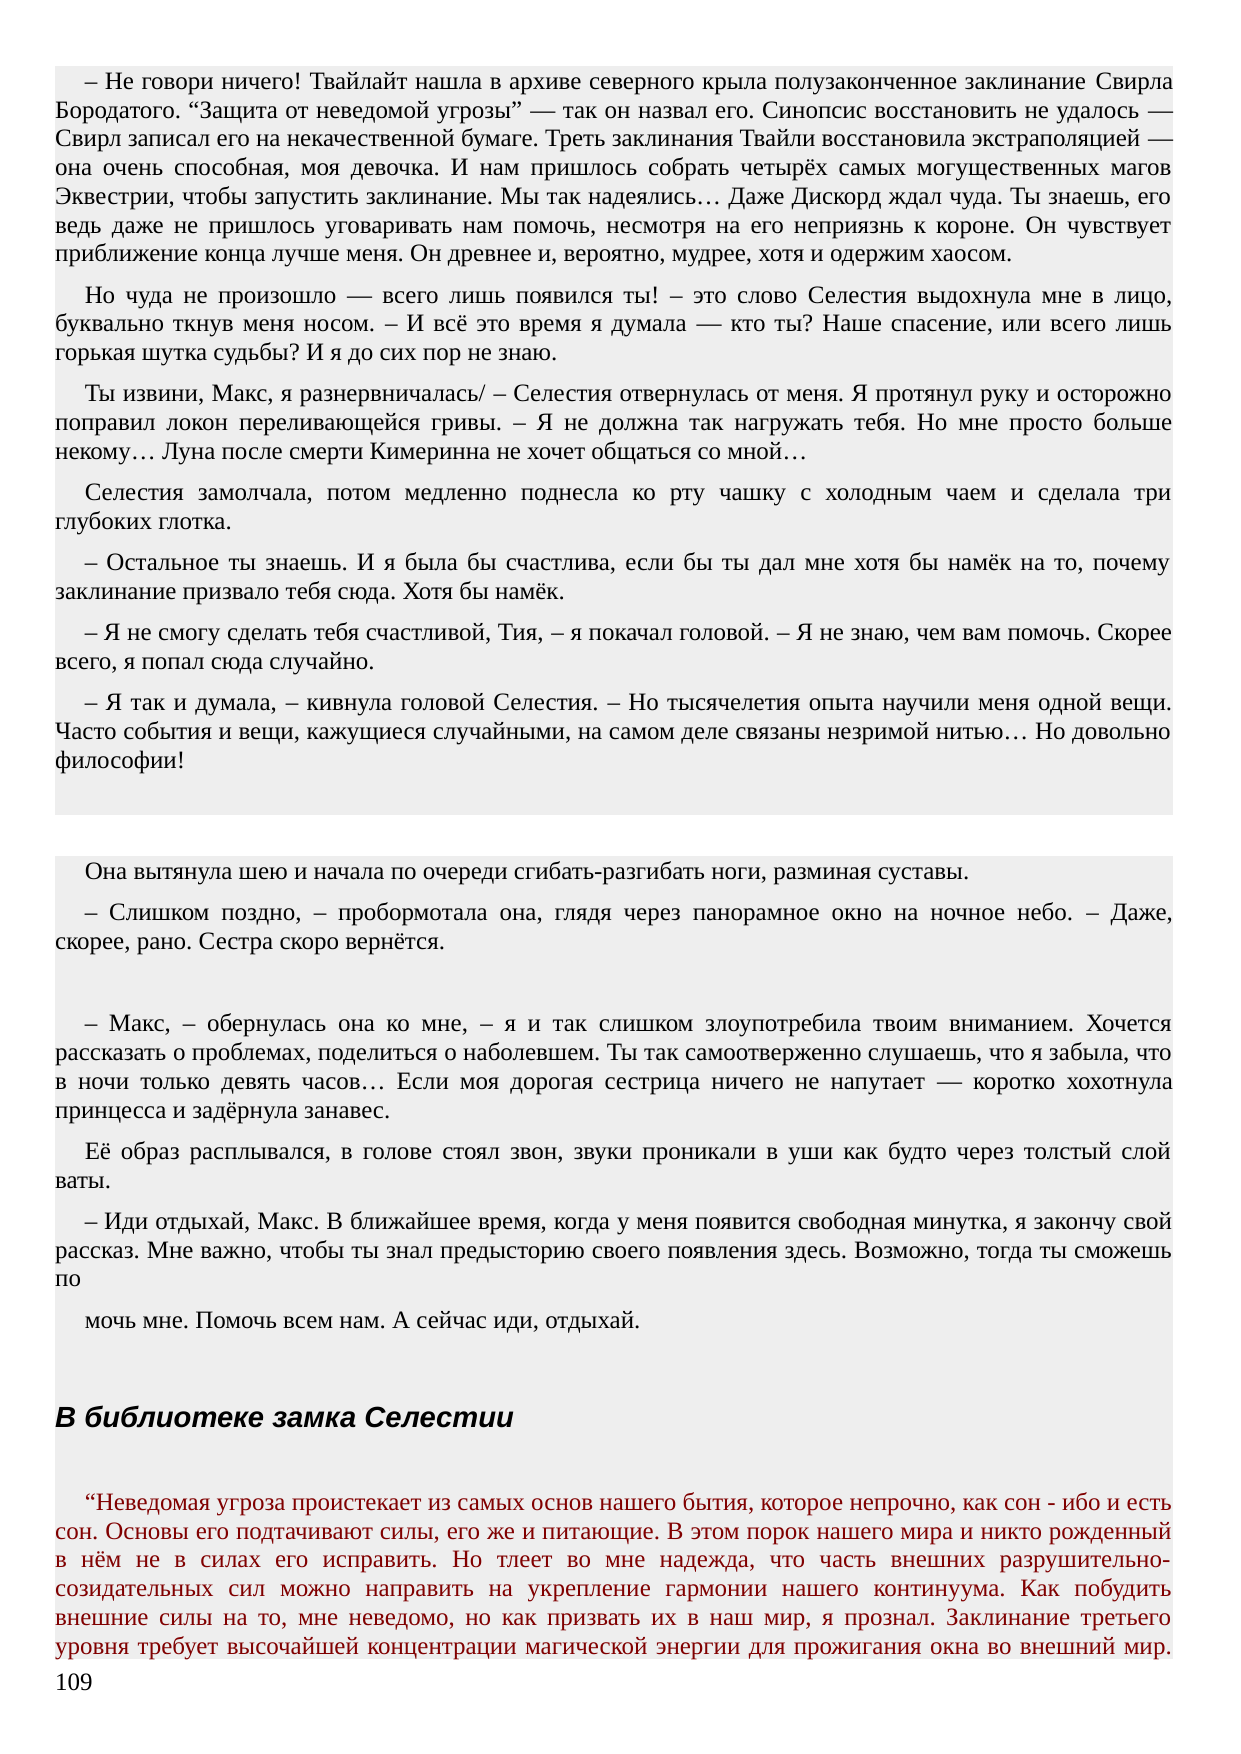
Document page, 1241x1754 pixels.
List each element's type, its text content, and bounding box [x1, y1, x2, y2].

text – Не говори ничего! Твайлайт нашла в архиве северного крыла полузаконченное заклинание Cвирла Бородатого. “Защита от неведомой угрозы” — так он назвал его. Синопсис восстановить не удалось — Свирл записал его на некачественной бумаге. Треть заклинания Твайли восстановила экстраполяцией — она очень способная, моя девочка. И нам пришлось собрать четырёх самых могущественных магов Эквестрии, чтобы запустить заклинание. Мы так надеялись… Даже Дискорд ждал чуда. Ты знаешь, его ведь даже не пришлось уговаривать нам помочь, несмотря на его неприязнь к короне. Он чувствует приближение конца лучше меня. Он древнее и, вероятно, мудрее, хотя и одержим хаосом. [55, 66, 1173, 267]
text – Я так и думала, – кивнула головой Селестия. – Но тысячелетия опыта научили меня одной вещи. Часто события и вещи, кажущиеся случайными, на самом деле связаны незримой нитью… Но довольно философии! [55, 687, 1173, 773]
text – Иди отдыхай, Макс. В ближайшее время, когда у меня появится свободная минутка, я закончу свой рассказ. Мне важно, чтобы ты знал предысторию своего появления здесь. Возможно, тогда ты сможешь по [55, 1206, 1173, 1292]
text мочь мне. Помочь всем нам. А сейчас иди, отдыхай. [55, 1305, 1173, 1333]
text – Я не смогу сделать тебя счастливой, Тия, – я покачал головой. – Я не знаю, чем вам помочь. Скорее всего, я попал сюда случайно. [55, 617, 1173, 675]
text Ты извини, Макс, я разнервничалась/ – Селестия отвернулась от меня. Я протянул руку и осторожно поправил локон переливающейся гривы. – Я не должна так нагружать тебя. Но мне просто больше некому… Луна после смерти Кимеринна не хочет общаться со мной… [55, 378, 1173, 465]
text – Макс, – обернулась она ко мне, – я и так слишком злоупотребила твоим вниманием. Хочется рассказать о проблемах, поделиться о наболевшем. Ты так самоотверженно слушаешь, что я забыла, что в ночи только девять часов… Если моя дорогая сестрица ничего не напутает — коротко хохотнула принцесса и задёрнула занавес. [55, 1008, 1173, 1123]
text Её образ расплывался, в голове стоял звон, звуки проникали в уши как будто через толстый слой ваты. [55, 1136, 1173, 1193]
text Селестия замолчала, потом медленно поднесла ко рту чашку с холодным чаем и сделала три глубоких глотка. [55, 477, 1173, 535]
text Она вытянула шею и начала по очереди сгибать-разгибать ноги, разминая суставы. [55, 856, 1173, 885]
text Но чуда не произошло — всего лишь появился ты! – это слово Селестия выдохнула мне в лицо, буквально ткнув меня носом. – И всё это время я думала — кто ты? Наше спасение, или всего лишь горькая шутка судьбы? И я до сих пор не знаю. [55, 280, 1173, 366]
text – Слишком поздно, – пробормотала она, глядя через панорамное окно на ночное небо. – Даже, скорее, рано. Сестра скоро вернётся. [55, 897, 1173, 955]
subtitle В библиотеке замка Селестии [55, 1400, 1173, 1433]
text “Неведомая угроза проистекает из самых основ нашего бытия, которое непрочно, как сон - ибо и есть сон. Основы его подтачивают силы, его же и питающие. В этом порок нашего мира и никто рожденный в нём не в силах его исправить. Но тлеет во мне надежда, что часть внешних разрушительно-созидательных сил можно направить на укрепление гармонии нашего континуума. Как побудить внешние силы на то, мне неведомо, но как призвать их в наш мир, я прознал. Заклинание третьего уровня требует высочайшей концентрации магической энергии для прожигания окна во внешний мир. [55, 1487, 1173, 1659]
text – Остальное ты знаешь. И я была бы счастлива, если бы ты дал мне хотя бы намёк на то, почему заклинание призвало тебя сюда. Хотя бы намёк. [55, 547, 1173, 605]
